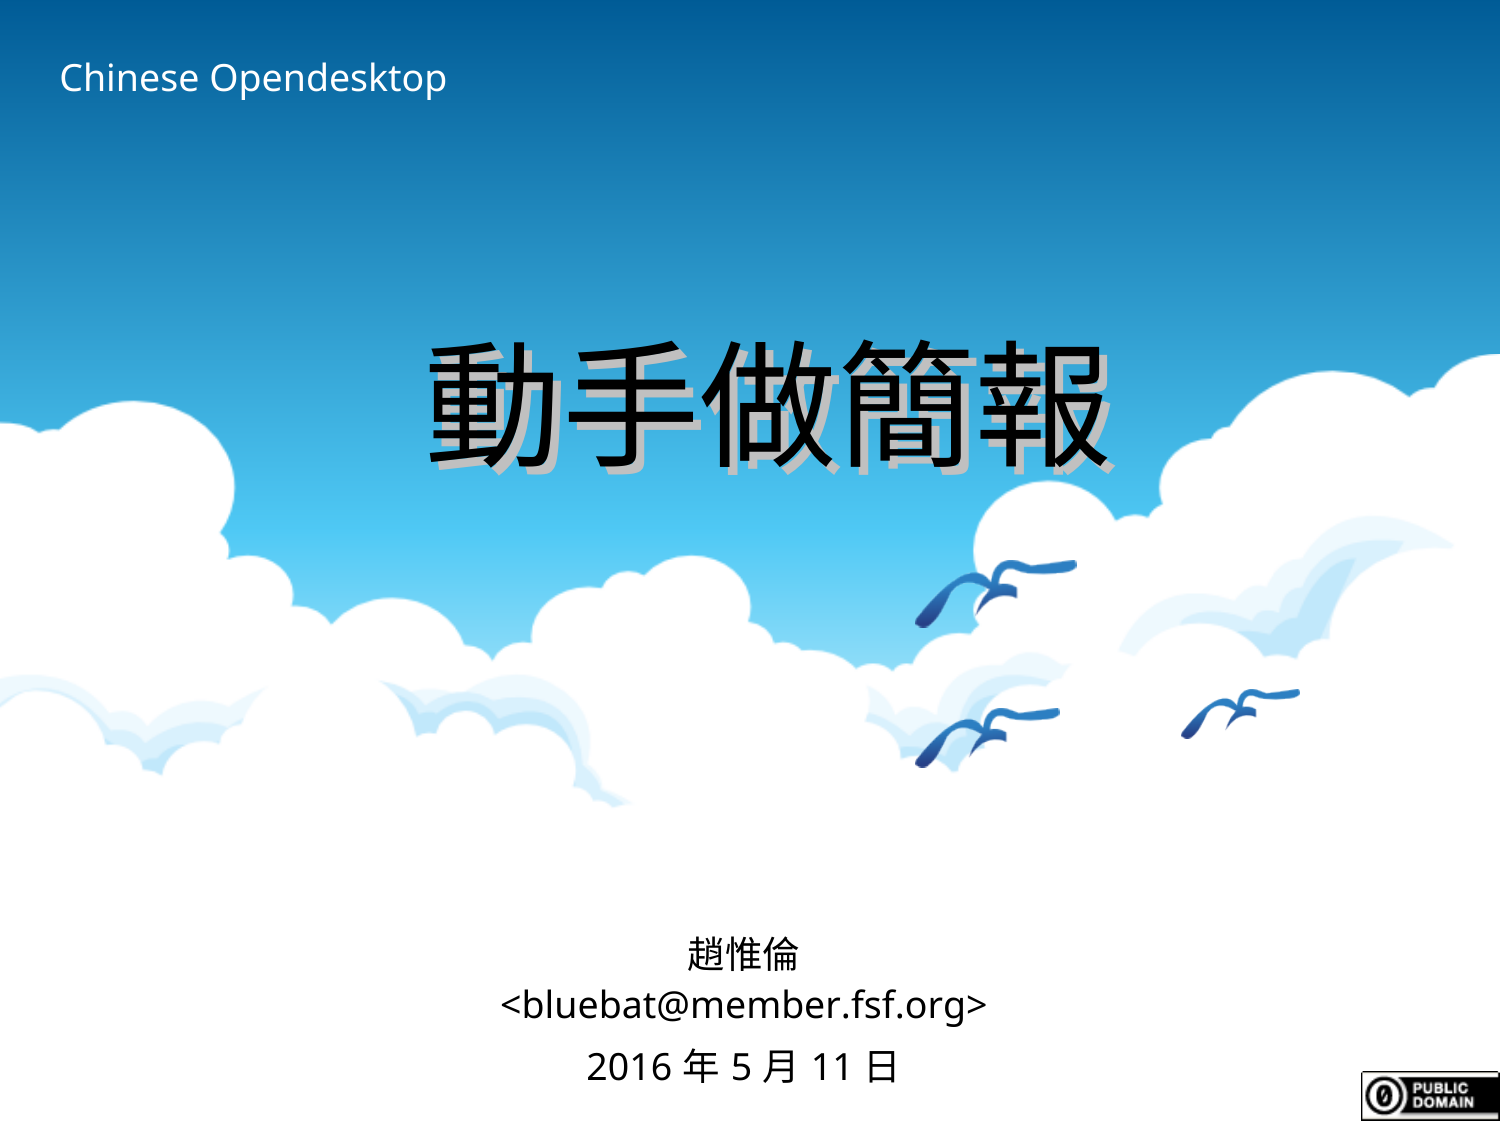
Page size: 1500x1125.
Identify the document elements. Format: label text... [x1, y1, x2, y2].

title 動手做簡報 [409, 279, 1178, 499]
text_box 趙惟倫 <bluebat@member.fsf.org> 2016年5月11日 [408, 916, 1123, 1088]
picture [0, 354, 1500, 1125]
text_box Chinese Opendesktop [44, 43, 1208, 111]
